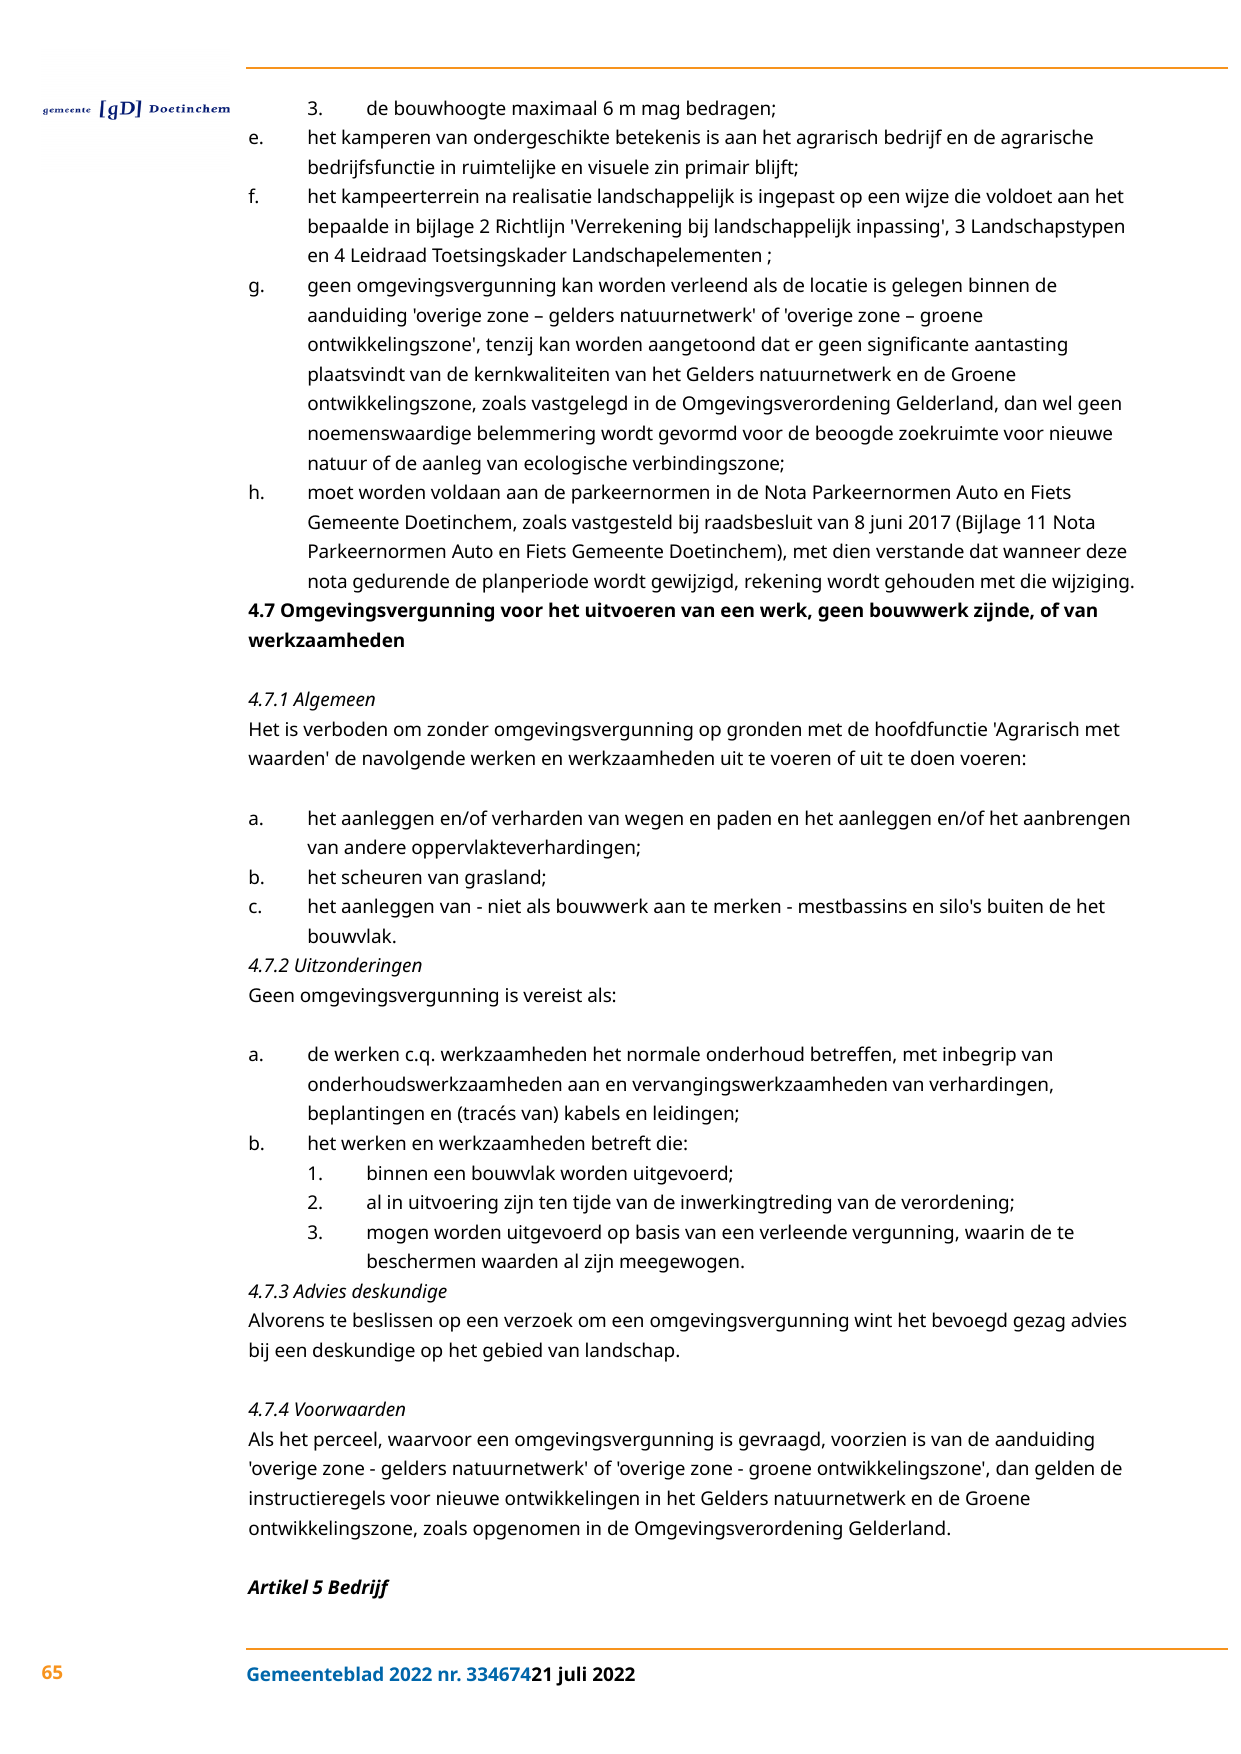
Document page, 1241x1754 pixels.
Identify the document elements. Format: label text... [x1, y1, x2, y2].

list de bouwhoogte maximaal 6 m mag bedragen; [307, 95, 1152, 121]
text 4.7.4 Voorwaarden [248, 1396, 1152, 1422]
list binnen een bouwvlak worden uitgevoerd; [307, 1160, 1152, 1186]
list al in uitvoering zijn ten tijde van de inwerkingtreding van de verordening; [307, 1189, 1152, 1215]
list mogen worden uitgevoerd op basis van een verleende vergunning, waarin de te beschermen waarden al zijn meegewogen. [307, 1219, 1152, 1274]
list het kamperen van ondergeschikte betekenis is aan het agrarisch bedrijf en de agrarische bedrijfsfunctie in ruimtelijke en visuele zin primair blijft; [248, 124, 1152, 180]
text 4.7.2 Uitzonderingen [248, 953, 1152, 978]
list geen omgevingsvergunning kan worden verleend als de locatie is gelegen binnen de aanduiding 'overige zone – gelders natuurnetwerk' of 'overige zone – groene ontwikkelingszone', tenzij kan worden aangetoond dat er geen significante aantasting plaatsvindt van de kernkwaliteiten van het Gelders natuurnetwerk en de Groene ontwikkelingszone, zoals vastgelegd in de Omgevingsverordening Gelderland, dan wel geen noemenswaardige belemmering wordt gevormd voor de beoogde zoekruimte voor nieuwe natuur of de aanleg van ecologische verbindingszone; [248, 272, 1152, 476]
text Geen omgevingsvergunning is vereist als: [248, 982, 1152, 1008]
text Als het perceel, waarvoor een omgevingsvergunning is gevraagd, voorzien is van de aanduiding 'overige zone - gelders natuurnetwerk' of 'overige zone - groene ontwikkelingszone', dan gelden de instructieregels voor nieuwe ontwikkelingen in het Gelders natuurnetwerk en de Groene ontwikkelingszone, zoals opgenomen in de Omgevingsverordening Gelderland. [248, 1426, 1152, 1541]
list het scheuren van grasland; [248, 864, 1152, 890]
list het aanleggen van - niet als bouwwerk aan te merken - mestbassins en silo's buiten de het bouwvlak. [248, 893, 1152, 949]
list het aanleggen en/of verharden van wegen en paden en het aanleggen en/of het aanbrengen van andere oppervlakteverhardingen; [248, 805, 1152, 860]
picture [41, 47, 231, 172]
list het kampeerterrein na realisatie landschappelijk is ingepast op een wijze die voldoet aan het bepaalde in bijlage 2 Richtlijn 'Verrekening bij landschappelijk inpassing', 3 Landschapstypen en 4 Leidraad Toetsingskader Landschapelementen ; [248, 183, 1152, 268]
list het werken en werkzaamheden betreft die: [248, 1130, 1152, 1156]
list moet worden voldaan aan de parkeernormen in de Nota Parkeernormen Auto en Fiets Gemeente Doetinchem, zoals vastgesteld bij raadsbesluit van 8 juni 2017 (Bijlage 11 Nota Parkeernormen Auto en Fiets Gemeente Doetinchem), met dien verstande dat wanneer deze nota gedurende de planperiode wordt gewijzigd, rekening wordt gehouden met die wijziging. [248, 479, 1152, 594]
text 4.7.1 Algemeen [248, 686, 1152, 712]
text Het is verboden om zonder omgevingsvergunning op gronden met de hoofdfunctie 'Agrarisch met waarden' de navolgende werken en werkzaamheden uit te voeren of uit te doen voeren: [248, 716, 1152, 771]
text 4.7.3 Advies deskundige [248, 1278, 1152, 1304]
text Alvorens te beslissen op een verzoek om een omgevingsvergunning wint het bevoegd gezag advies bij een deskundige op het gebied van landschap. [248, 1308, 1152, 1363]
text Artikel 5 Bedrijf [248, 1574, 1152, 1600]
text 4.7 Omgevingsvergunning voor het uitvoeren van een werk, geen bouwwerk zijnde, of van werkzaamheden [248, 598, 1152, 653]
list de werken c.q. werkzaamheden het normale onderhoud betreffen, met inbegrip van onderhoudswerkzaamheden aan en vervangingswerkzaamheden van verhardingen, beplantingen en (tracés van) kabels en leidingen; [248, 1041, 1152, 1126]
